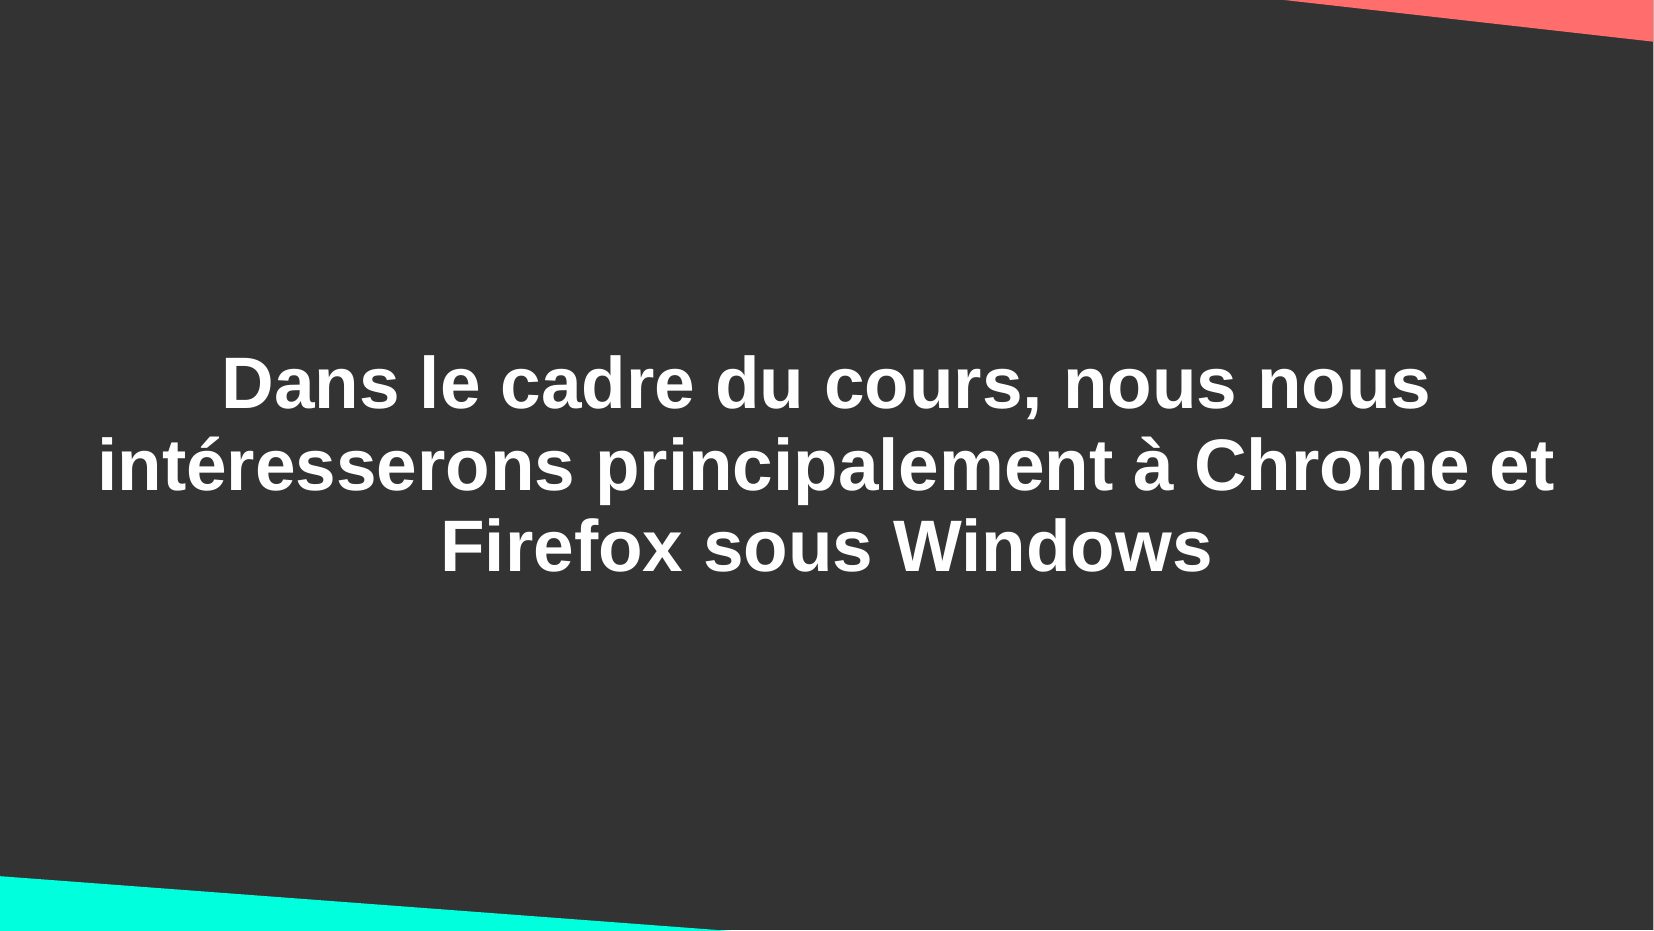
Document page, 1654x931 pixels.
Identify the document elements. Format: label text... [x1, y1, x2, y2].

text_box [1284, 0, 1654, 42]
title Dans le cadre du cours, nous nous intéresserons principalement à Chrome et Firefox sous Windows [31, 342, 1622, 588]
